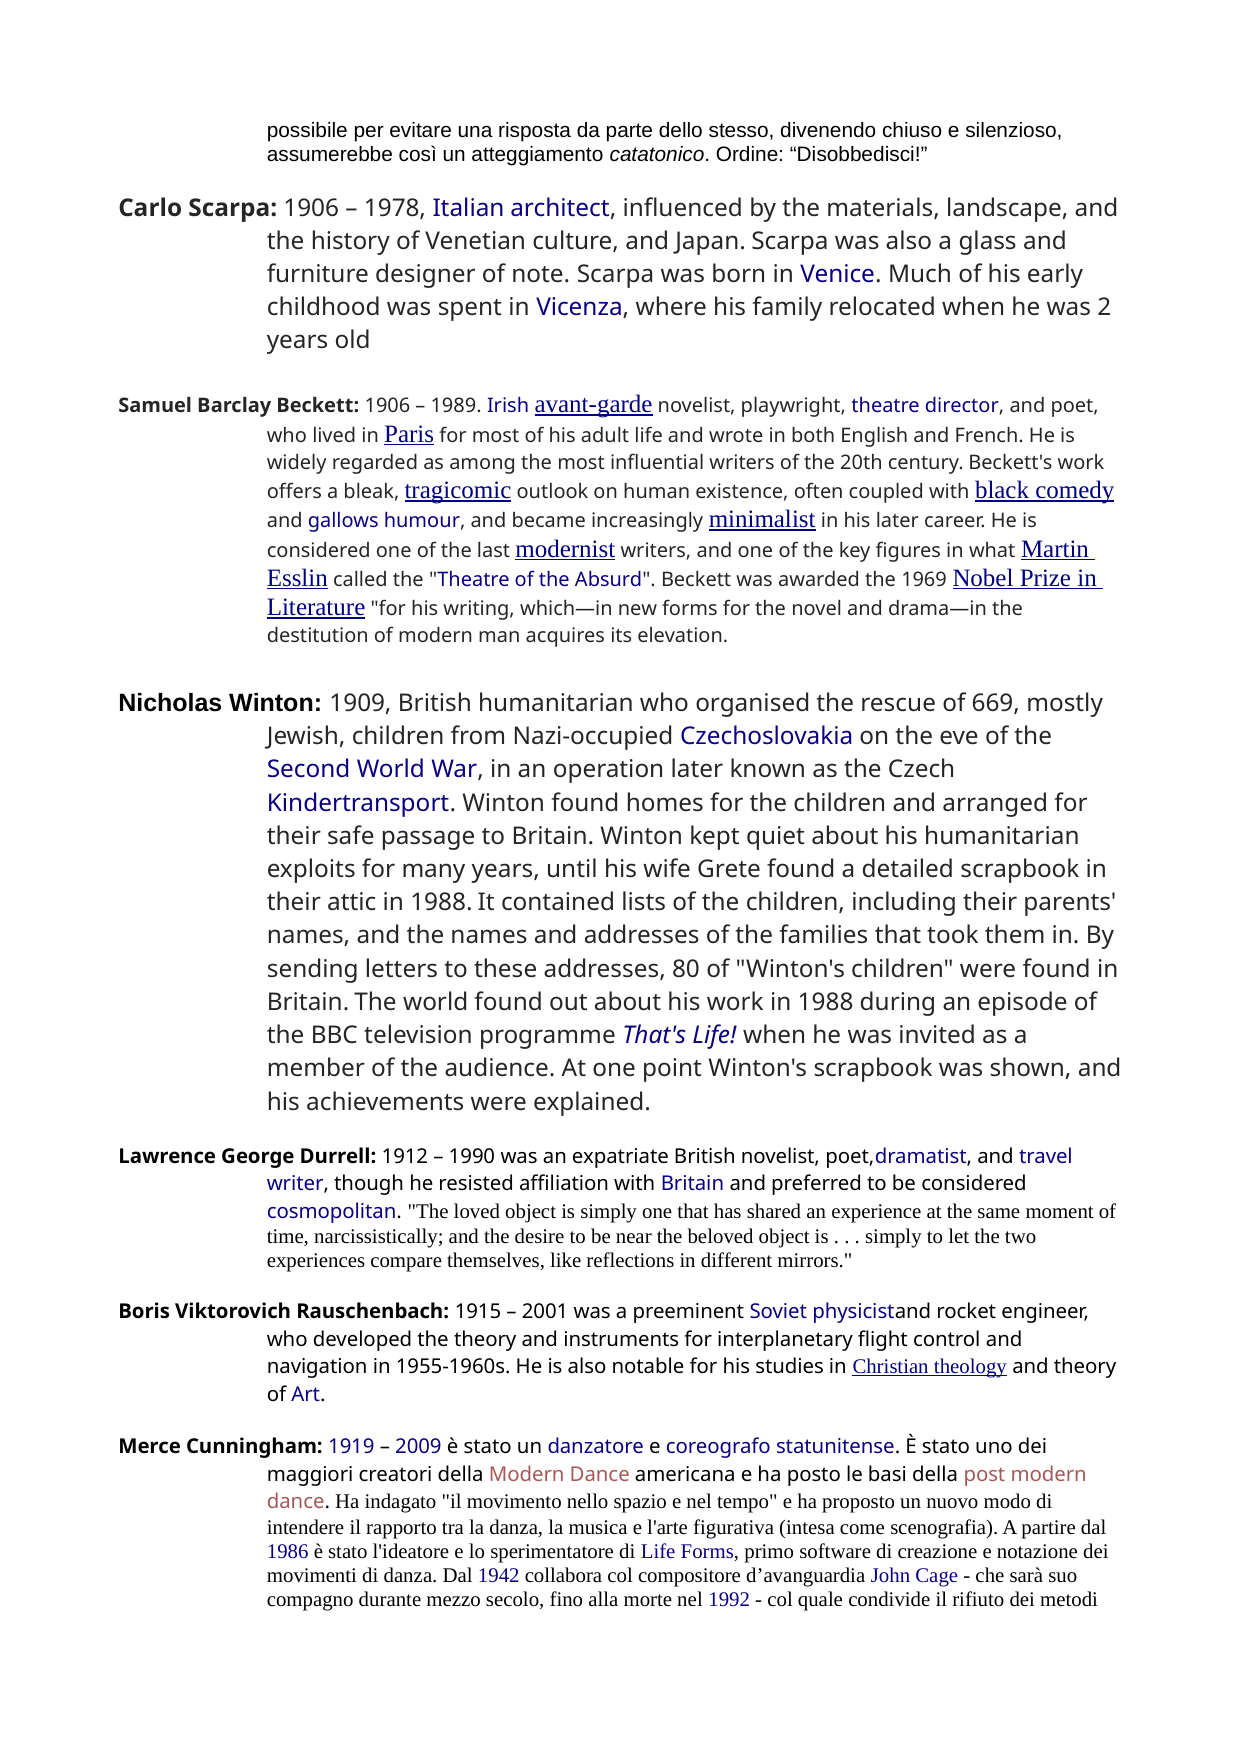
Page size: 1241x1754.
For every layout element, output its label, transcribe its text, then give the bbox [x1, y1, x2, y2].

text Boris Viktorovich Rauschenbach: 1915 – 2001 was a preeminent Soviet physicistand rocket engineer, who developed the theory and instruments for interplanetary flight control and navigation in 1955-1960s. He is also notable for his studies in Christian theology and theory of Art. [118, 1297, 1122, 1407]
text Carlo Scarpa: 1906 – 1978, Italian architect, influenced by the materials, landscape, and the history of Venetian culture, and Japan. Scarpa was also a glass and furniture designer of note. Scarpa was born in Venice. Much of his early childhood was spent in Vicenza, where his family relocated when he was 2 years old [118, 190, 1122, 356]
text Merce Cunningham: 1919 – 2009 è stato un danzatore e coreografo statunitense. È stato uno dei maggiori creatori della Modern Dance americana e ha posto le basi della post modern dance. Ha indagato "il movimento nello spazio e nel tempo" e ha proposto un nuovo modo di intendere il rapporto tra la danza, la musica e l'arte figurativa (intesa come scenografia). A partire dal 1986 è stato l'ideatore e lo sperimentatore di Life Forms, primo software di creazione e notazione dei movimenti di danza. Dal 1942 collabora col compositore d’avanguardia John Cage - che sarà suo compagno durante mezzo secolo, fino alla morte nel 1992 - col quale condivide il rifiuto dei metodi [118, 1431, 1122, 1611]
text Samuel Barclay Beckett: 1906 – 1989. Irish avant-garde novelist, playwright, theatre director, and poet, who lived in Paris for most of his adult life and wrote in both English and French. He is widely regarded as among the most influential writers of the 20th century. Beckett's work offers a bleak, tragicomic outlook on human existence, often coupled with black comedy and gallows humour, and became increasingly minimalist in his later career. He is considered one of the last modernist writers, and one of the key figures in what Martin Esslin called the "Theatre of the Absurd". Beckett was awarded the 1969 Nobel Prize in Literature "for his writing, which—in new forms for the novel and drama—in the destitution of modern man acquires its elevation. [118, 389, 1122, 649]
text Lawrence George Durrell: 1912 – 1990 was an expatriate British novelist, poet,dramatist, and travel writer, though he resisted affiliation with Britain and preferred to be considered cosmopolitan. "The loved object is simply one that has shared an experience at the same moment of time, narcissistically; and the desire to be near the beloved object is . . . simply to let the two experiences compare themselves, like reflections in different mirrors." [118, 1141, 1122, 1272]
text Nicholas Winton: 1909, British humanitarian who organised the rescue of 669, mostly Jewish, children from Nazi-occupied Czechoslovakia on the eve of the Second World War, in an operation later known as the Czech Kindertransport. Winton found homes for the children and arranged for their safe passage to Britain. Winton kept quiet about his humanitarian exploits for many years, until his wife Grete found a detailed scrapbook in their attic in 1988. It contained lists of the children, including their parents' names, and the names and addresses of the families that took them in. By sending letters to these addresses, 80 of "Winton's children" were found in Britain. The world found out about his work in 1988 during an episode of the BBC television programme That's Life! when he was invited as a member of the audience. At one point Winton's scrapbook was shown, and his achievements were explained. [118, 685, 1122, 1117]
text possibile per evitare una risposta da parte dello stesso, divenendo chiuso e silenzioso, assumerebbe così un atteggiamento catatonico. Ordine: “Disobbedisci!” [118, 118, 1122, 166]
